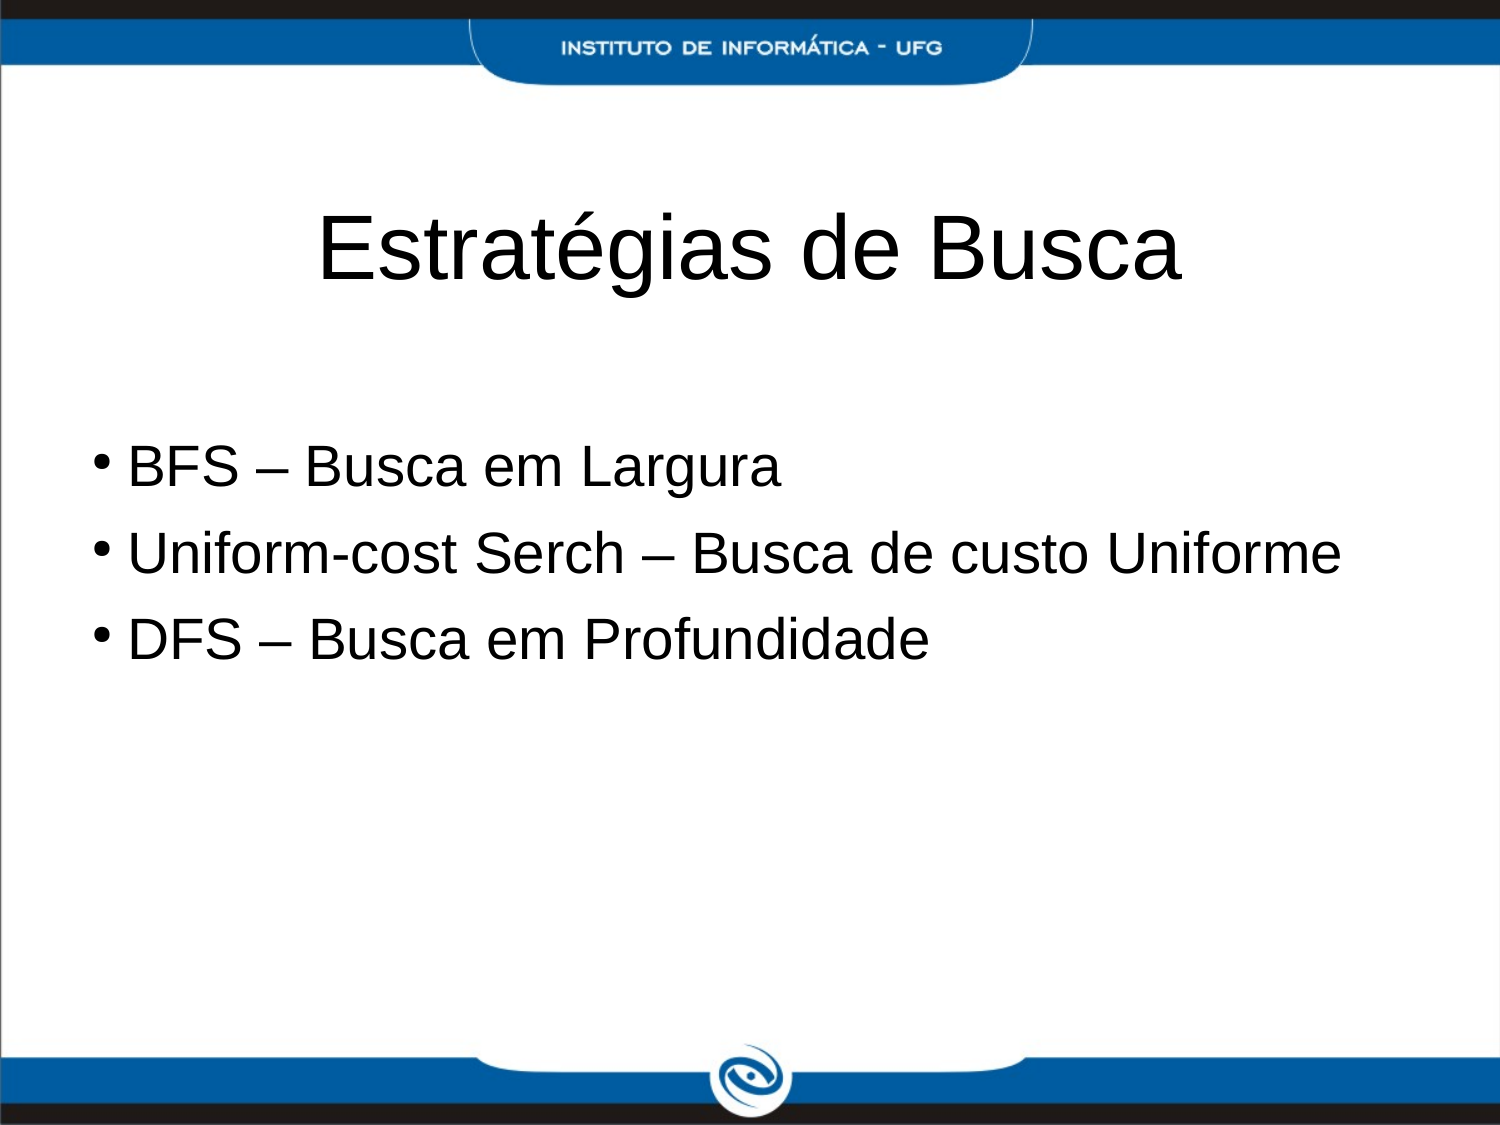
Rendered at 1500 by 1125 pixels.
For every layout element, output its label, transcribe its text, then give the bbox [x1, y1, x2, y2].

list BFS – Busca em Largura Uniform-cost Serch – Busca de custo Uniforme DFS – Busca em Profundidade [76, 420, 1424, 988]
title Estratégias de Busca [75, 148, 1426, 337]
picture [0, 0, 1500, 1125]
